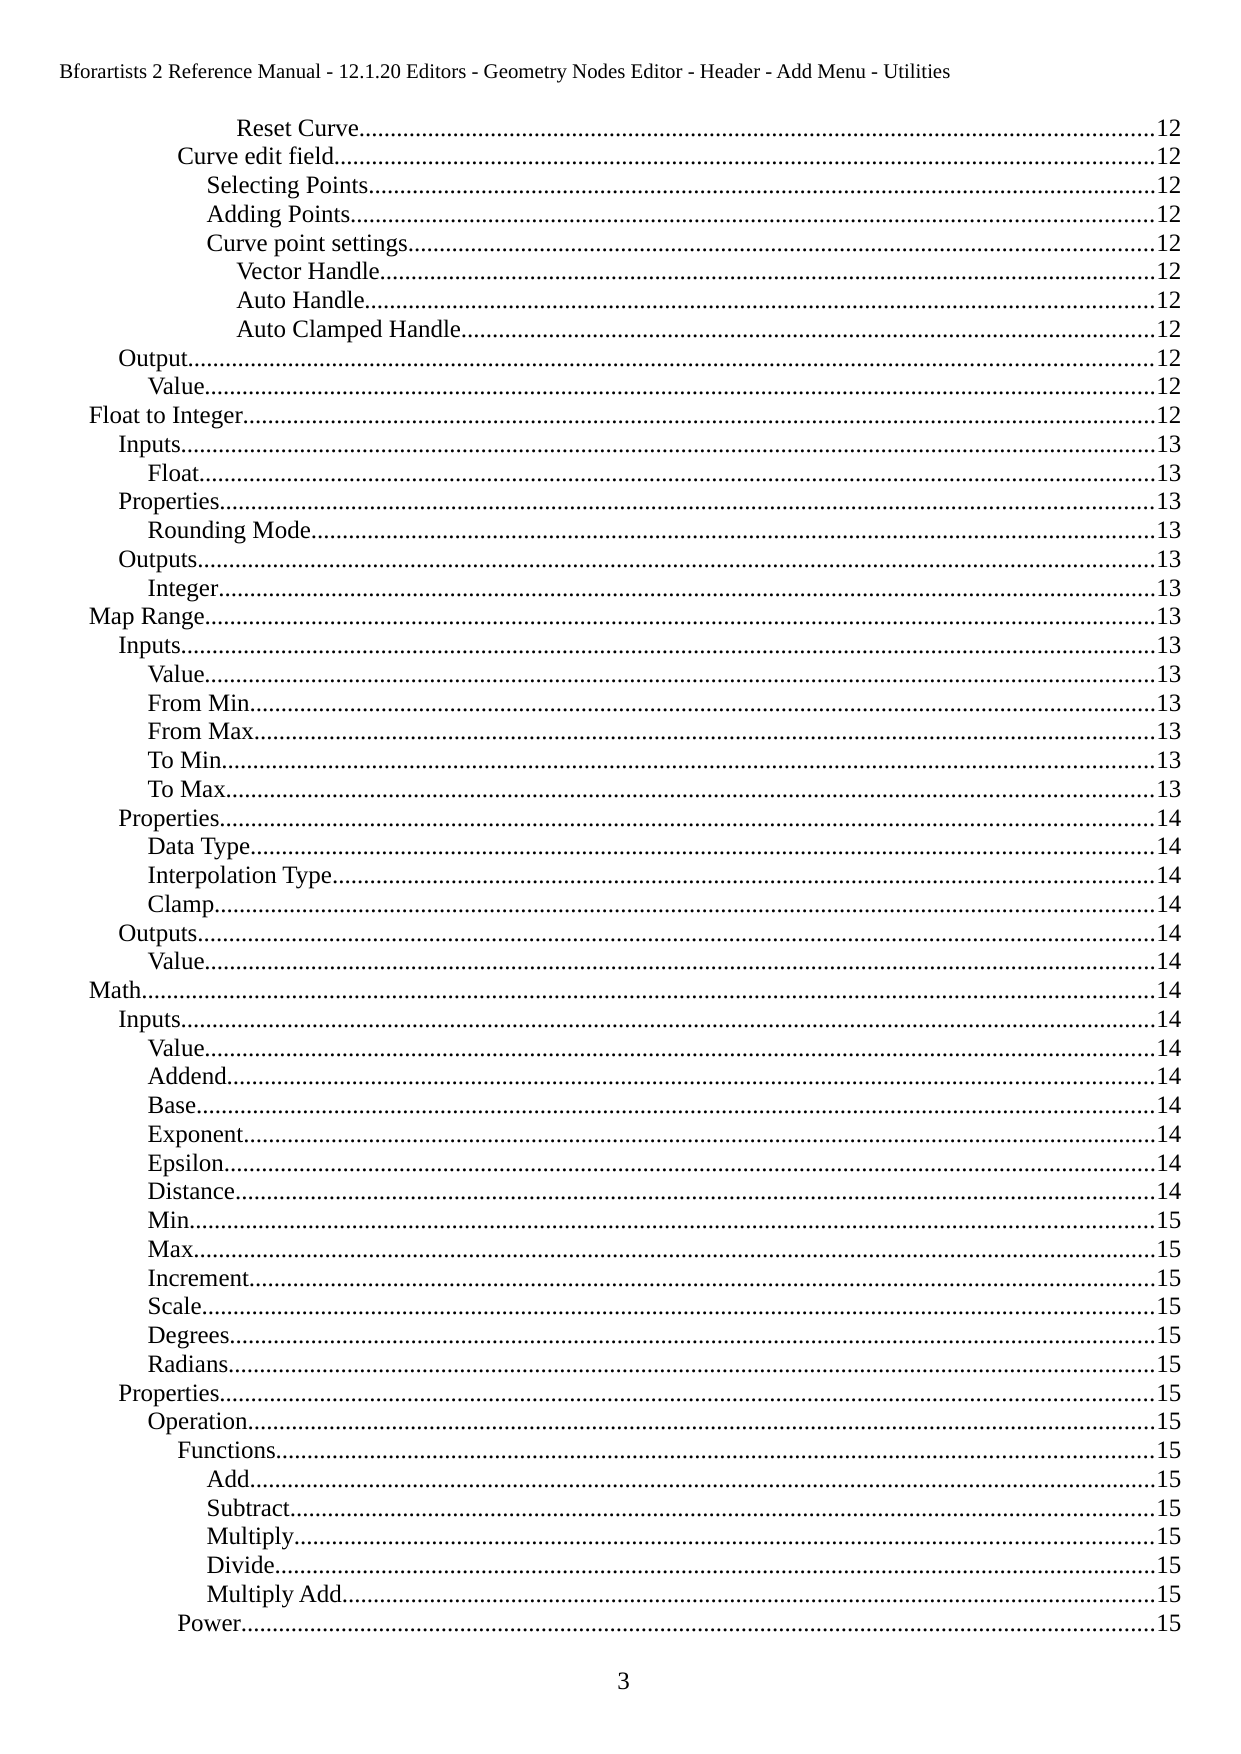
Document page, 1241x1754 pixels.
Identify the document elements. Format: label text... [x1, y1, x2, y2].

text Data Type 14 [147, 831, 1181, 860]
text Value 13 [147, 659, 1181, 688]
text Value 12 [147, 371, 1181, 400]
text Divide 15 [206, 1550, 1181, 1579]
text Max 15 [147, 1234, 1181, 1263]
text Multiply Add 15 [206, 1579, 1181, 1608]
text Curve edit field 12 [177, 141, 1181, 170]
text Outputs 13 [118, 544, 1181, 573]
text Inputs 13 [118, 429, 1181, 458]
text Base 14 [147, 1090, 1181, 1119]
text Adding Points 12 [206, 199, 1181, 228]
text Map Range 13 [88, 601, 1181, 630]
text Auto Handle 12 [236, 285, 1181, 314]
text Interpolation Type 14 [147, 860, 1181, 889]
text Math 14 [88, 975, 1181, 1004]
text Exponent 14 [147, 1119, 1181, 1148]
text Multiply 15 [206, 1521, 1181, 1550]
text Increment 15 [147, 1263, 1181, 1291]
text Addend 14 [147, 1061, 1181, 1090]
text Rounding Mode 13 [147, 515, 1181, 544]
text Float 13 [147, 458, 1181, 486]
text Float to Integer 12 [88, 400, 1181, 429]
text Inputs 14 [118, 1004, 1181, 1033]
text Add 15 [206, 1464, 1181, 1493]
text Output 12 [118, 343, 1181, 371]
text Operation 15 [147, 1406, 1181, 1435]
text Inputs 13 [118, 630, 1181, 659]
text Outputs 14 [118, 918, 1181, 946]
text Functions 15 [177, 1435, 1181, 1464]
text Radians 15 [147, 1349, 1181, 1378]
text Power 15 [177, 1608, 1181, 1636]
text Properties 13 [118, 486, 1181, 515]
text Value 14 [147, 1033, 1181, 1061]
text Integer 13 [147, 573, 1181, 601]
text Selecting Points 12 [206, 170, 1181, 199]
text Distance 14 [147, 1176, 1181, 1205]
text Auto Clamped Handle 12 [236, 314, 1181, 343]
text Properties 14 [118, 803, 1181, 831]
text Degrees 15 [147, 1320, 1181, 1349]
text Min 15 [147, 1205, 1181, 1234]
text Reset Curve 12 [236, 113, 1181, 141]
text From Min 13 [147, 688, 1181, 716]
text Vector Handle 12 [236, 256, 1181, 285]
text Scale 15 [147, 1291, 1181, 1320]
text To Min 13 [147, 745, 1181, 774]
text Properties 15 [118, 1378, 1181, 1406]
text From Max 13 [147, 716, 1181, 745]
text To Max 13 [147, 774, 1181, 803]
text Subtract 15 [206, 1493, 1181, 1521]
text Clamp 14 [147, 889, 1181, 918]
text Curve point settings 12 [206, 228, 1181, 256]
text Value 14 [147, 946, 1181, 975]
text Epsilon 14 [147, 1148, 1181, 1176]
